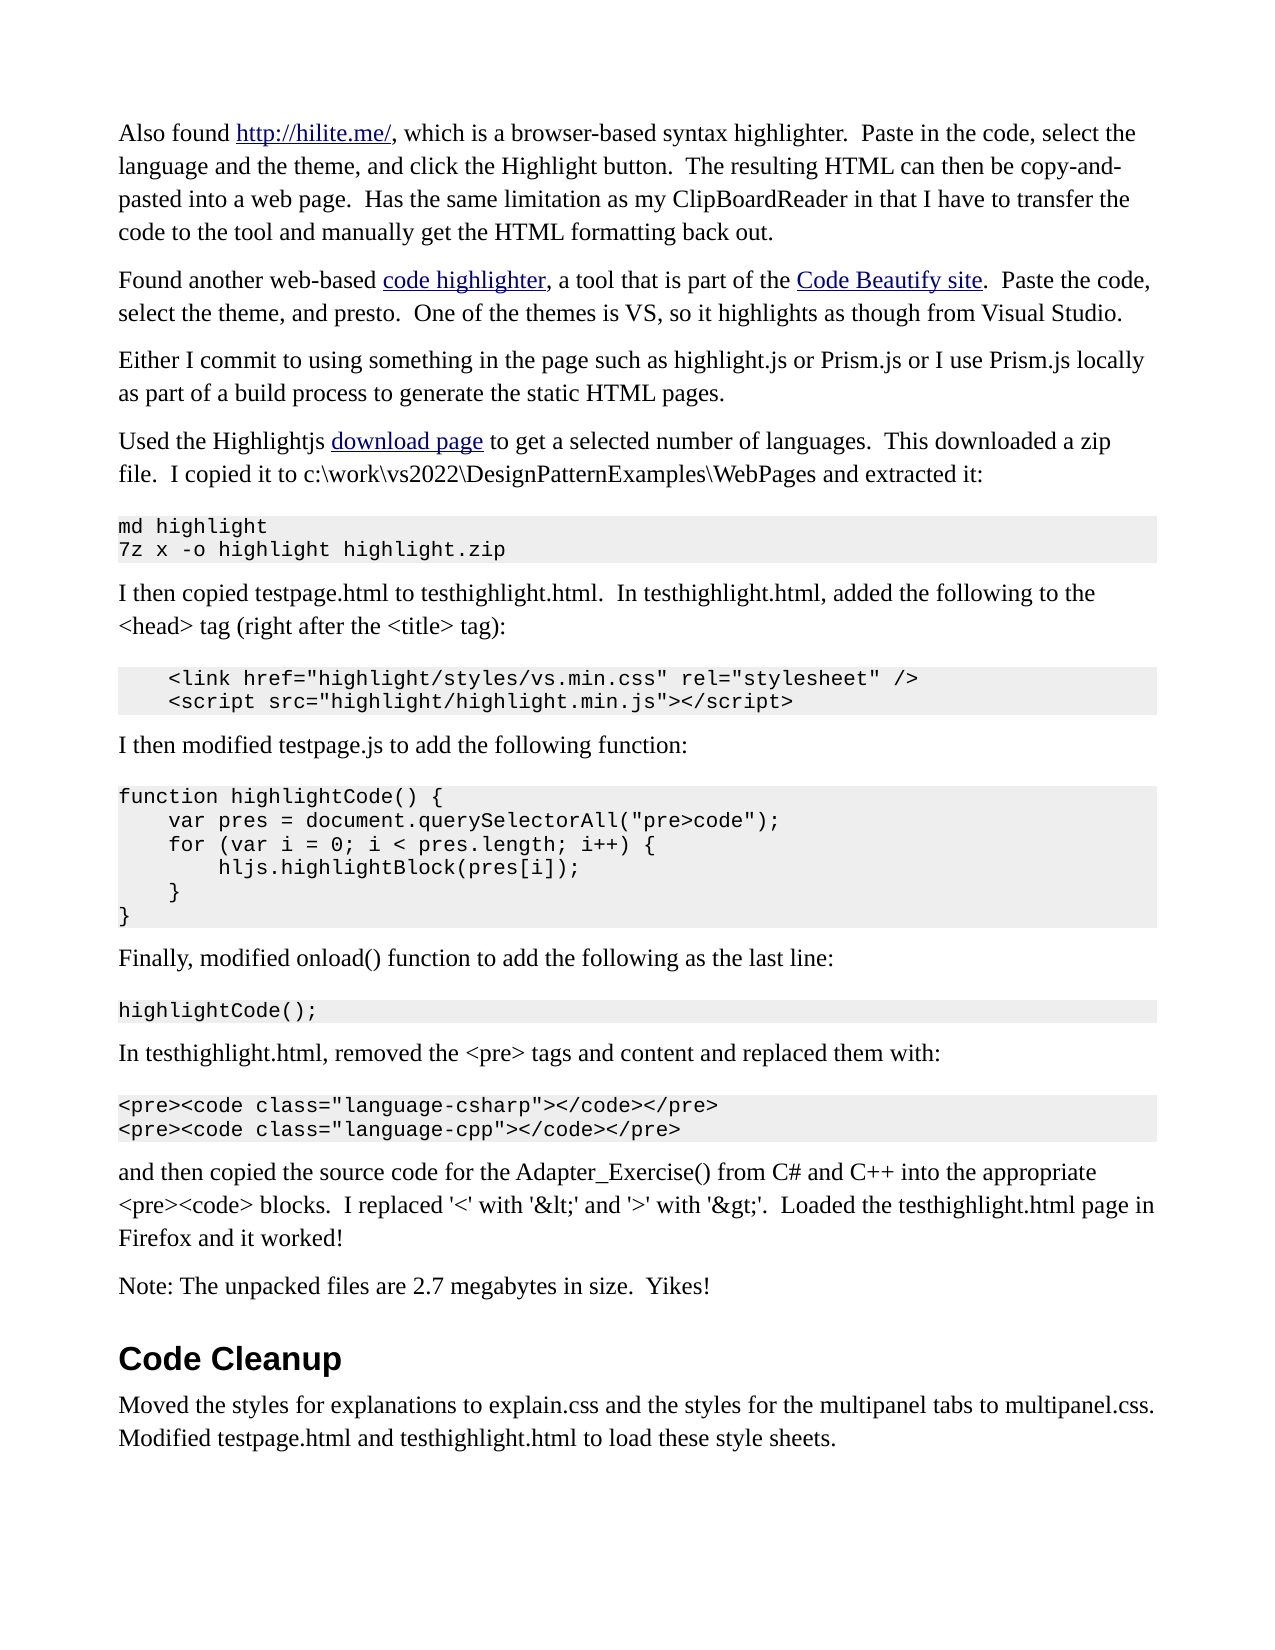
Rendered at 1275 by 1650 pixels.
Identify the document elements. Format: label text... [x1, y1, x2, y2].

text for (var i = 0; i < pres.length; i++) { [118, 834, 1157, 857]
text <script src="highlight/highlight.min.js"></script> [118, 691, 1157, 715]
text Moved the styles for explanations to explain.css and the styles for the multipanel tabs to multipanel.css. Modified testpage.html and testhighlight.html to load these style sheets. [118, 1390, 1157, 1452]
text and then copied the source code for the Adapter_Exercise() from C# and C++ into the appropriate <pre><code> blocks. I replaced '<' with '&lt;' and '>' with '&gt;'. Loaded the testhighlight.html page in Firefox and it worked! [118, 1157, 1157, 1252]
text hljs.highlightBlock(pres[i]); [118, 857, 1157, 881]
text 7z x -o highlight highlight.zip [118, 539, 1157, 563]
text } [118, 904, 1157, 928]
text Found another web-based code highlighter, a tool that is part of the Code Beautify site. Paste the code, select the theme, and presto. One of the themes is VS, so it highlights as though from Visual Studio. [118, 265, 1157, 327]
text function highlightCode() { [118, 786, 1157, 810]
text <link href="highlight/styles/vs.min.css" rel="stylesheet" /> [118, 667, 1157, 691]
text highlightCode(); [118, 1000, 1157, 1023]
text } [118, 881, 1157, 904]
text In testhighlight.html, removed the <pre> tags and content and replaced them with: [118, 1038, 1157, 1067]
text <pre><code class="language-cpp"></code></pre> [118, 1119, 1157, 1142]
text Either I commit to using something in the page such as highlight.js or Prism.js or I use Prism.js locally as part of a build process to generate the static HTML pages. [118, 345, 1157, 407]
text Used the Highlightjs download page to get a selected number of languages. This downloaded a zip file. I copied it to c:\work\vs2022\DesignPatternExamples\WebPages and extracted it: [118, 426, 1157, 488]
text I then copied testpage.html to testhighlight.html. In testhighlight.html, added the following to the <head> tag (right after the <title> tag): [118, 578, 1157, 640]
subtitle Code Cleanup [118, 1339, 1157, 1378]
text md highlight [118, 516, 1157, 539]
text Note: The unpacked files are 2.7 megabytes in size. Yikes! [118, 1271, 1157, 1300]
text var pres = document.querySelectorAll("pre>code"); [118, 810, 1157, 834]
text I then modified testpage.js to add the following function: [118, 730, 1157, 758]
text <pre><code class="language-csharp"></code></pre> [118, 1095, 1157, 1119]
text Finally, modified onload() function to add the following as the last line: [118, 943, 1157, 972]
text Also found http://hilite.me/, which is a browser-based syntax highlighter. Paste in the code, select the language and the theme, and click the Highlight button. The resulting HTML can then be copy-and-pasted into a web page. Has the same limitation as my ClipBoardReader in that I have to transfer the code to the tool and manually get the HTML formatting back out. [118, 118, 1157, 246]
